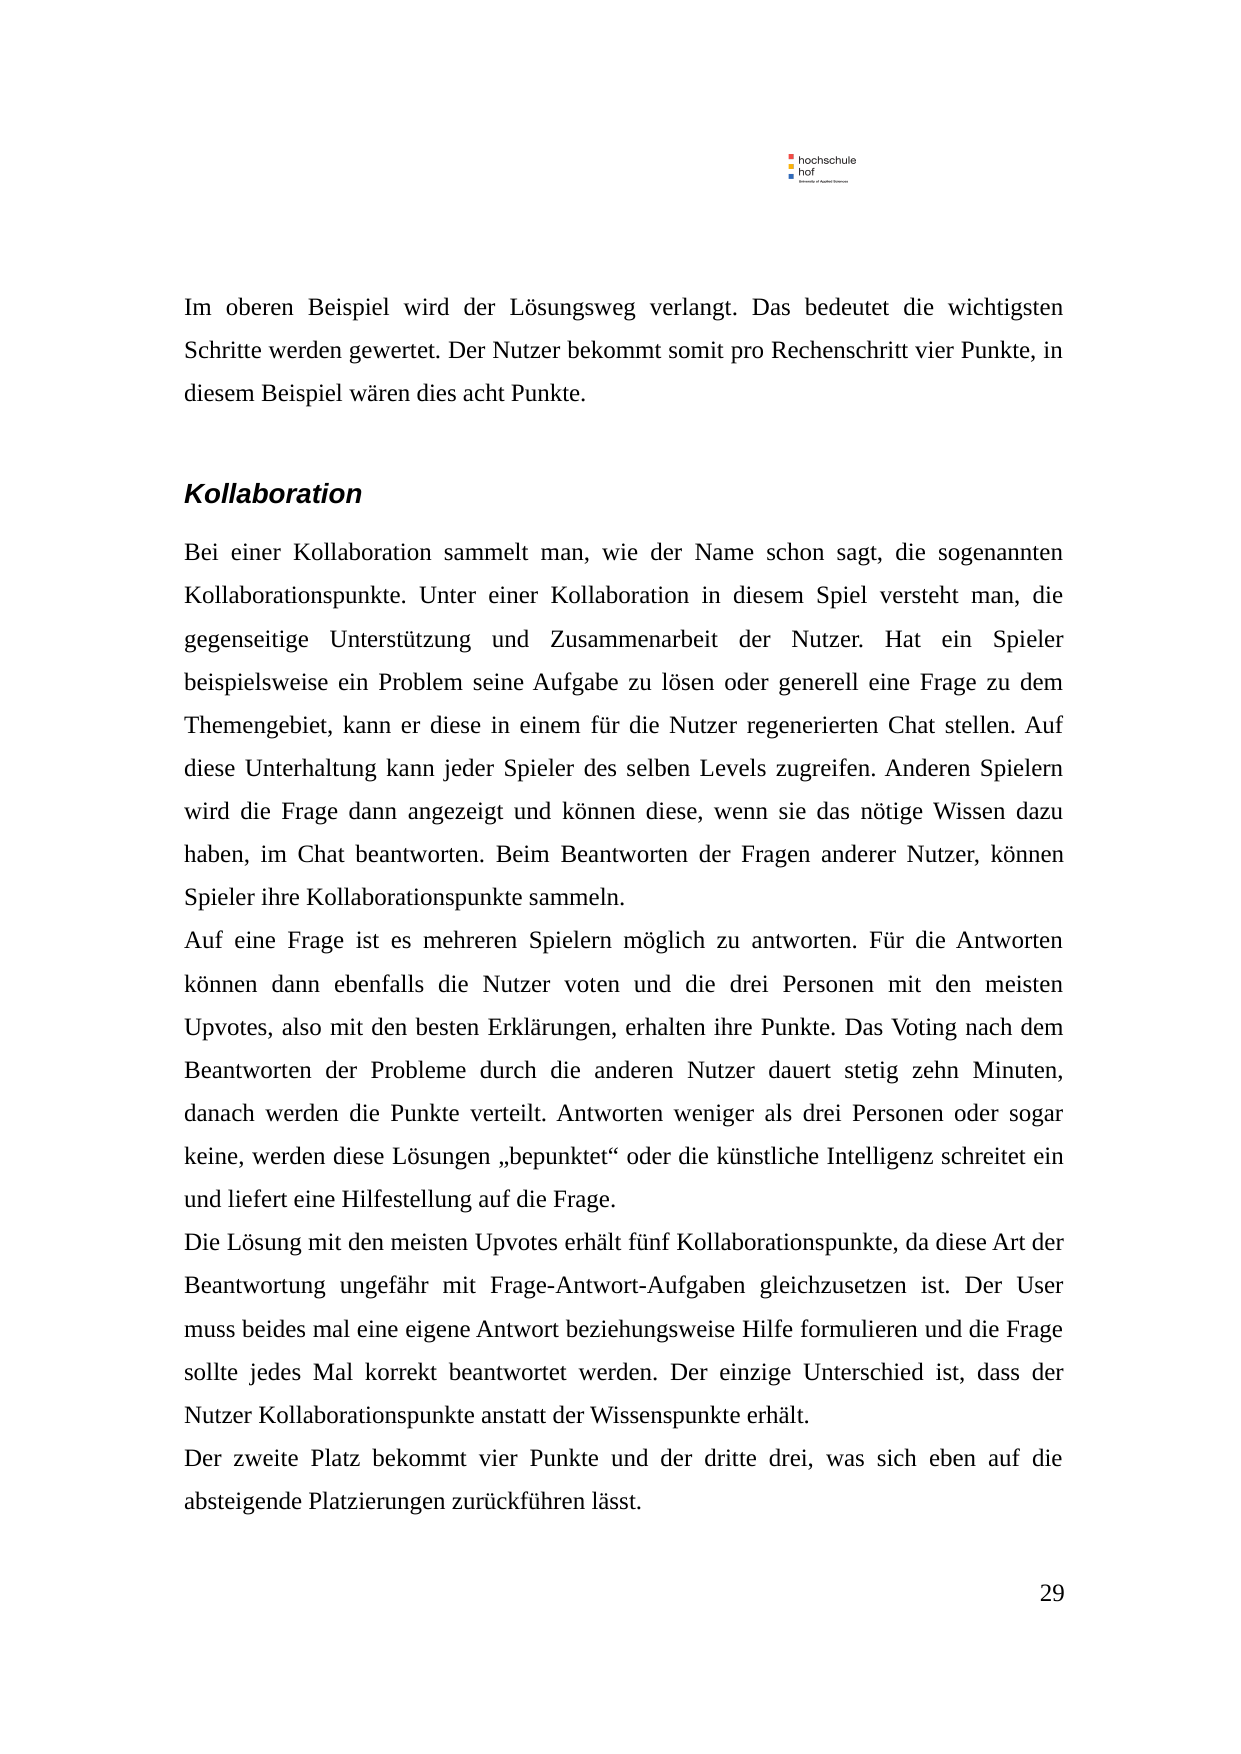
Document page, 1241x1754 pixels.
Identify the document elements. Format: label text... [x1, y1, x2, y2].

text Die Lösung mit den meisten Upvotes erhält fünf Kollaborationspunkte, da diese Art der Beantwortung ungefähr mit Frage-Antwort-Aufgaben gleichzusetzen ist. Der User muss beides mal eine eigene Antwort beziehungsweise Hilfe formulieren und die Frage sollte jedes Mal korrekt beantwortet werden. Der einzige Unterschied ist, dass der Nutzer Kollaborationspunkte anstatt der Wissenspunkte erhält. [184, 1227, 1064, 1429]
text Bei einer Kollaboration sammelt man, wie der Name schon sagt, die sogenannten Kollaborationspunkte. Unter einer Kollaboration in diesem Spiel versteht man, die gegenseitige Unterstützung und Zusammenarbeit der Nutzer. Hat ein Spieler beispielsweise ein Problem seine Aufgabe zu lösen oder generell eine Frage zu dem Themengebiet, kann er diese in einem für die Nutzer regenerierten Chat stellen. Auf diese Unterhaltung kann jeder Spieler des selben Levels zugreifen. Anderen Spielern wird die Frage dann angezeigt und können diese, wenn sie das nötige Wissen dazu haben, im Chat beantworten. Beim Beantworten der Fragen anderer Nutzer, können Spieler ihre Kollaborationspunkte sammeln. [184, 537, 1064, 911]
picture [788, 154, 856, 183]
subtitle Kollaboration [184, 477, 1064, 509]
text Im oberen Beispiel wird der Lösungsweg verlangt. Das bedeutet die wichtigsten Schritte werden gewertet. Der Nutzer bekommt somit pro Rechenschritt vier Punkte, in diesem Beispiel wären dies acht Punkte. [184, 292, 1064, 407]
text Der zweite Platz bekommt vier Punkte und der dritte drei, was sich eben auf die absteigende Platzierungen zurückführen lässt. [184, 1443, 1064, 1515]
text Auf eine Frage ist es mehreren Spielern möglich zu antworten. Für die Antworten können dann ebenfalls die Nutzer voten und die drei Personen mit den meisten Upvotes, also mit den besten Erklärungen, erhalten ihre Punkte. Das Voting nach dem Beantworten der Probleme durch die anderen Nutzer dauert stetig zehn Minuten, danach werden die Punkte verteilt. Antworten weniger als drei Personen oder sogar keine, werden diese Lösungen „bepunktet“ oder die künstliche Intelligenz schreitet ein und liefert eine Hilfestellung auf die Frage. [184, 926, 1064, 1213]
